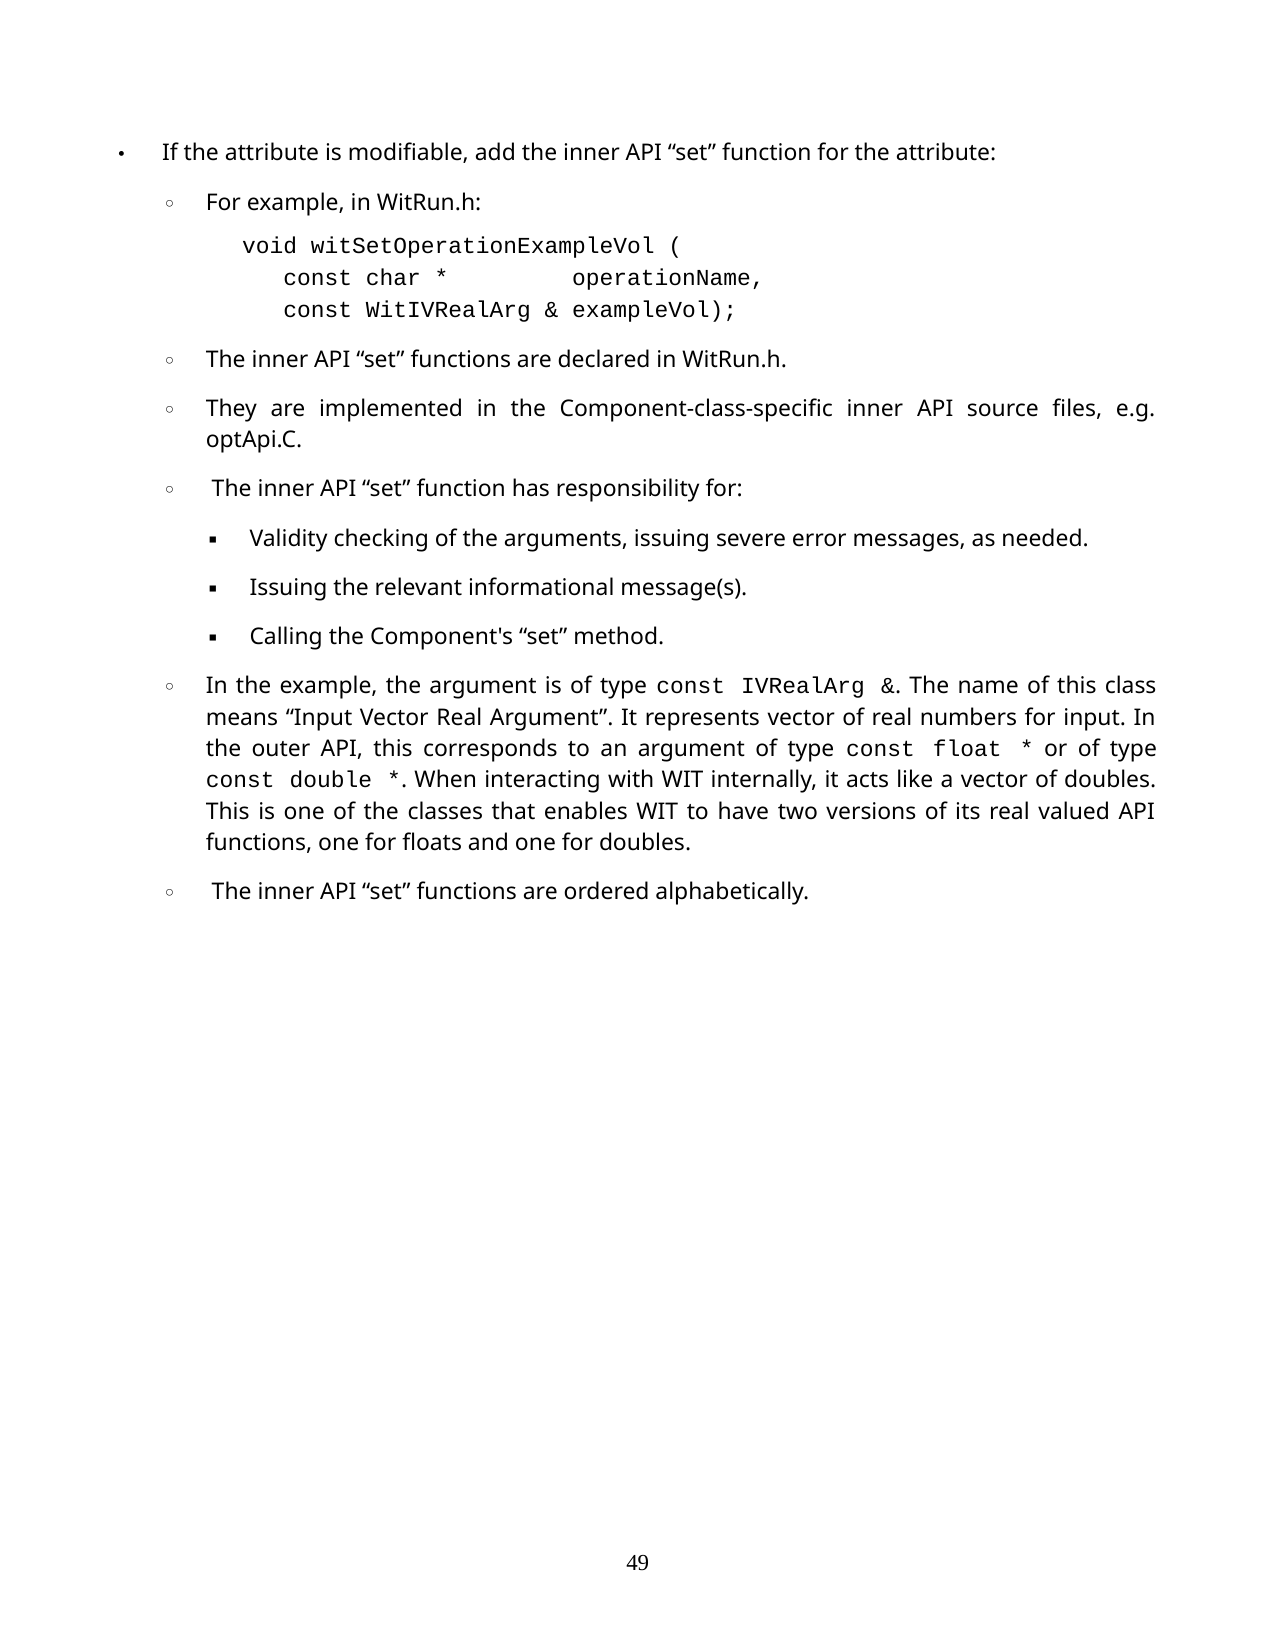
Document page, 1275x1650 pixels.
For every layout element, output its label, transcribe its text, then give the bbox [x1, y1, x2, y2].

list The inner API “set” functions are declared in WitRun.h. [162, 343, 1157, 374]
list Validity checking of the arguments, issuing severe error messages, as needed. [206, 522, 1157, 553]
list The inner API “set” functions are ordered alphabetically. [162, 875, 1157, 907]
list The inner API “set” function has responsibility for: [162, 472, 1157, 504]
list If the attribute is modifiable, add the inner API “set” function for the attribute: [118, 136, 1157, 167]
list They are implemented in the Component-class-specific inner API source files, e.g. optApi.C. [162, 392, 1157, 454]
list Calling the Component's “set” method. [206, 620, 1157, 651]
list In the example, the argument is of type const IVRealArg &. The name of this class means “Input Vector Real Argument”. It represents vector of real numbers for input. In the outer API, this corresponds to an argument of type const float * or of type const double *. When interacting with WIT internally, it acts like a vector of doubles. This is one of the classes that enables WIT to have two versions of its real valued API functions, one for floats and one for doubles. [162, 669, 1157, 857]
list Issuing the relevant informational message(s). [206, 571, 1157, 602]
list For example, in WitRun.h: [162, 185, 1157, 217]
text const WitIVRealArg & exampleVol); [118, 299, 1157, 324]
text const char * operationName, [118, 267, 1157, 293]
text void witSetOperationExampleVol ( [118, 235, 1157, 261]
